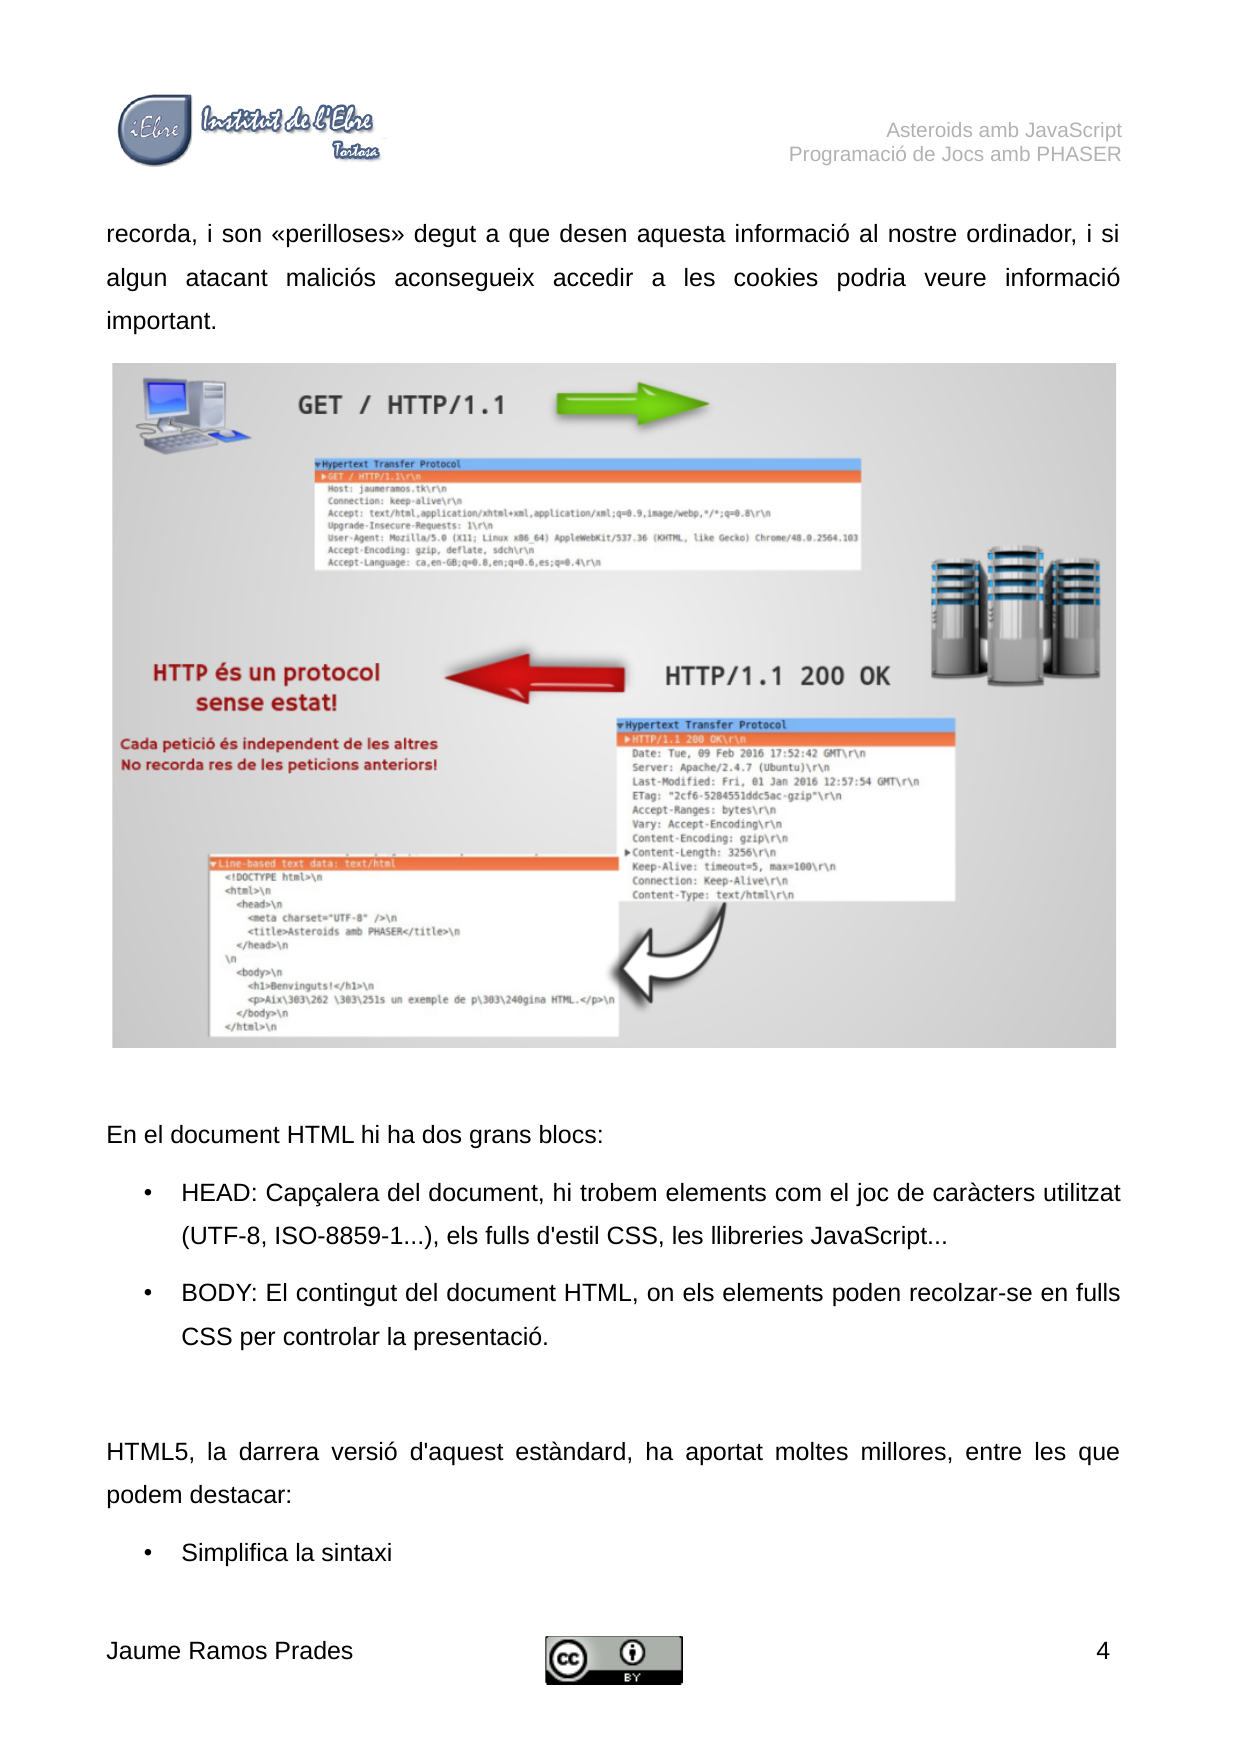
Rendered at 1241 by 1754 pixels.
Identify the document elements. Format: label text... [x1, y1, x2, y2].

text En el document HTML hi ha dos grans blocs: [106, 1120, 1122, 1148]
picture [106, 79, 397, 181]
list HEAD: Capçalera del document, hi trobem elements com el joc de caràcters utilitzat (UTF-8, ISO-8859-1...), els fulls d'estil CSS, les llibreries JavaScript... [144, 1177, 1122, 1249]
text HTML5, la darrera versió d'aquest estàndard, ha aportat moltes millores, entre les que podem destacar: [106, 1437, 1122, 1509]
text recorda, i son «perilloses» degut a que desen aquesta informació al nostre ordinador, i si algun atacant maliciós aconsegueix accedir a les cookies podria veure informació important. [106, 219, 1122, 334]
list Simplifica la sintaxi [144, 1538, 1122, 1567]
picture [112, 363, 1117, 1048]
picture [545, 1636, 683, 1685]
list BODY: El contingut del document HTML, on els elements poden recolzar-se en fulls CSS per controlar la presentació. [144, 1278, 1122, 1350]
